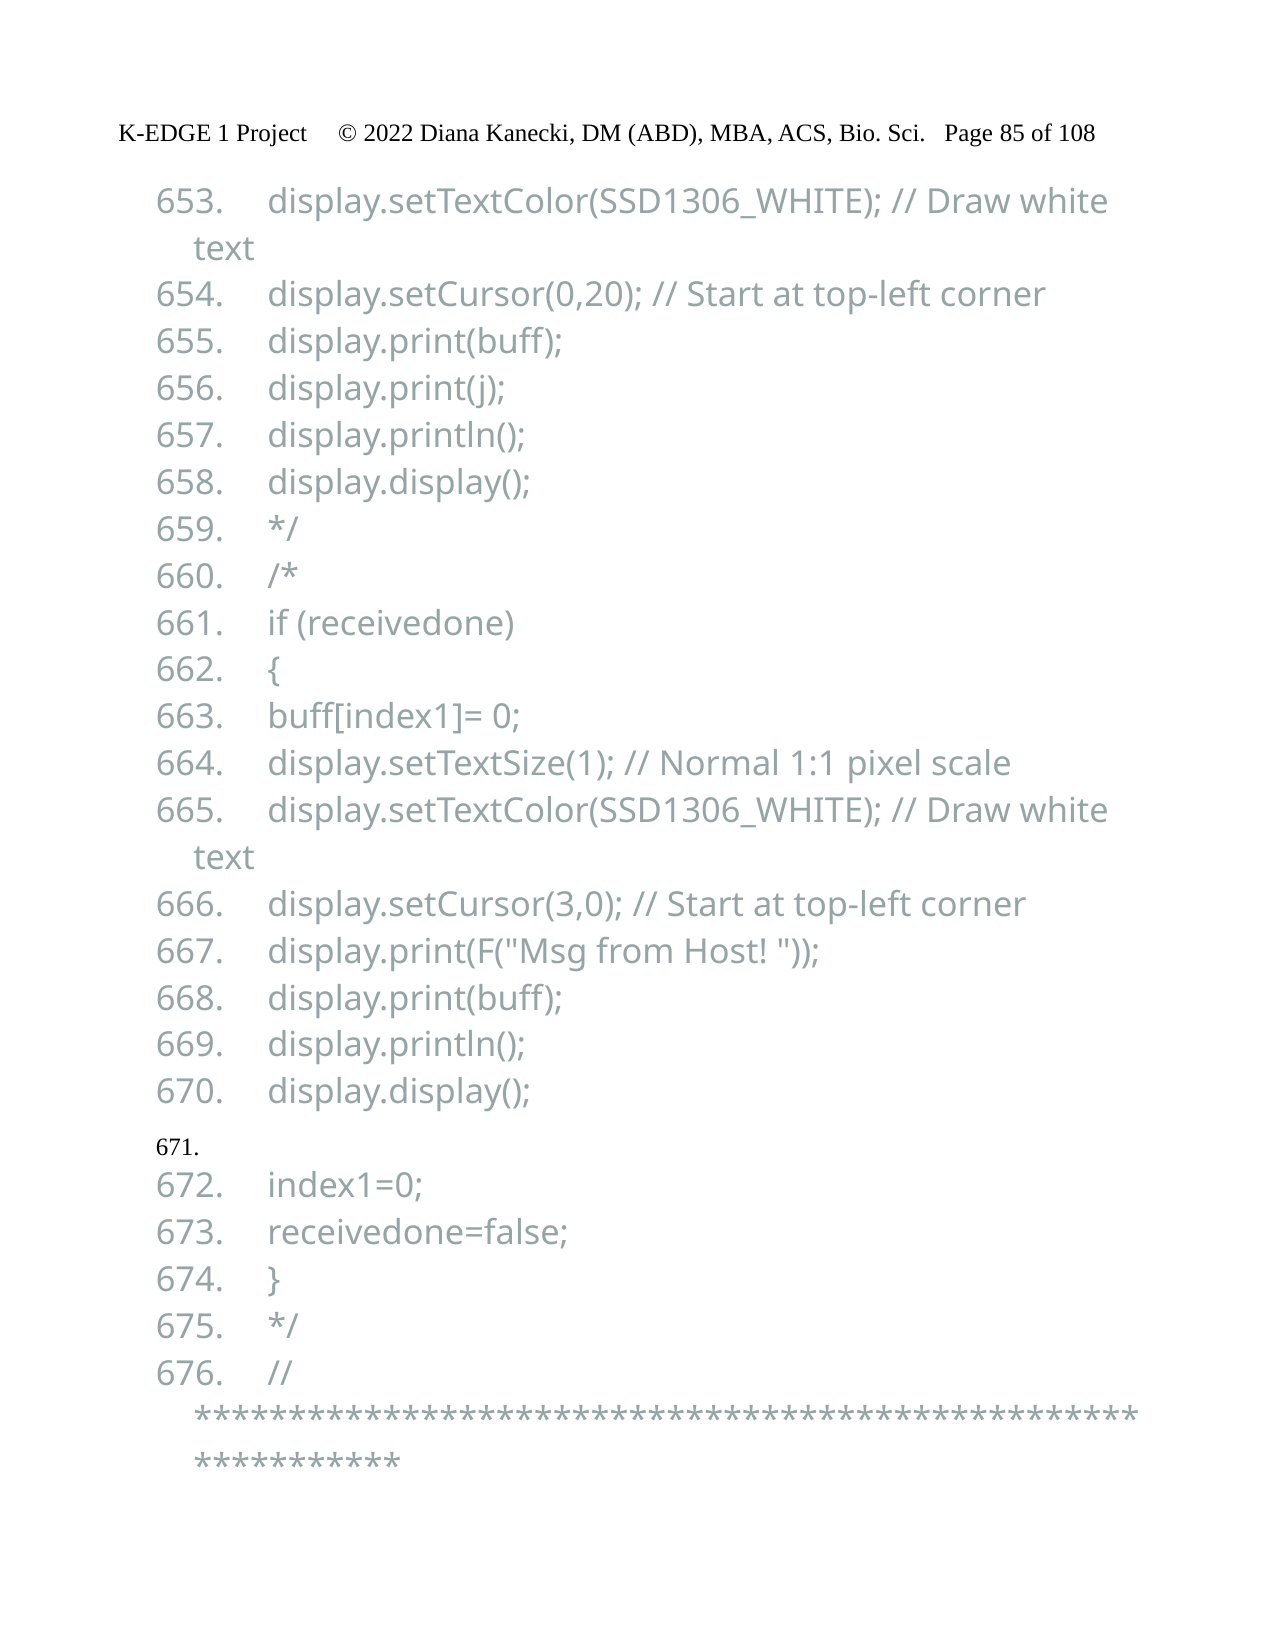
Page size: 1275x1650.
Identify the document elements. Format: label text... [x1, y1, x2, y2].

list display.print(buff); [156, 973, 1157, 1020]
list display.println(); [156, 1020, 1157, 1067]
list display.setTextColor(SSD1306_WHITE); // Draw white text [156, 786, 1157, 879]
list display.print(F("Msg from Host! ")); [156, 926, 1157, 973]
list // ************************************************************* [156, 1348, 1157, 1489]
list display.setCursor(0,20); // Start at top-left corner [156, 270, 1157, 317]
list display.print(buff); [156, 317, 1157, 364]
list display.display(); [156, 1067, 1157, 1114]
list } [156, 1254, 1157, 1301]
list receivedone=false; [156, 1208, 1157, 1254]
list buff[index1]= 0; [156, 692, 1157, 739]
list index1=0; [156, 1161, 1157, 1208]
list { [156, 645, 1157, 692]
list display.setTextSize(1); // Normal 1:1 pixel scale [156, 739, 1157, 786]
list if (receivedone) [156, 598, 1157, 645]
list display.println(); [156, 411, 1157, 458]
list display.print(j); [156, 364, 1157, 411]
list /* [156, 551, 1157, 598]
list display.display(); [156, 458, 1157, 504]
list display.setTextColor(SSD1306_WHITE); // Draw white text [156, 176, 1157, 270]
list */ [156, 504, 1157, 551]
list display.setCursor(3,0); // Start at top-left corner [156, 879, 1157, 926]
list */ [156, 1301, 1157, 1348]
